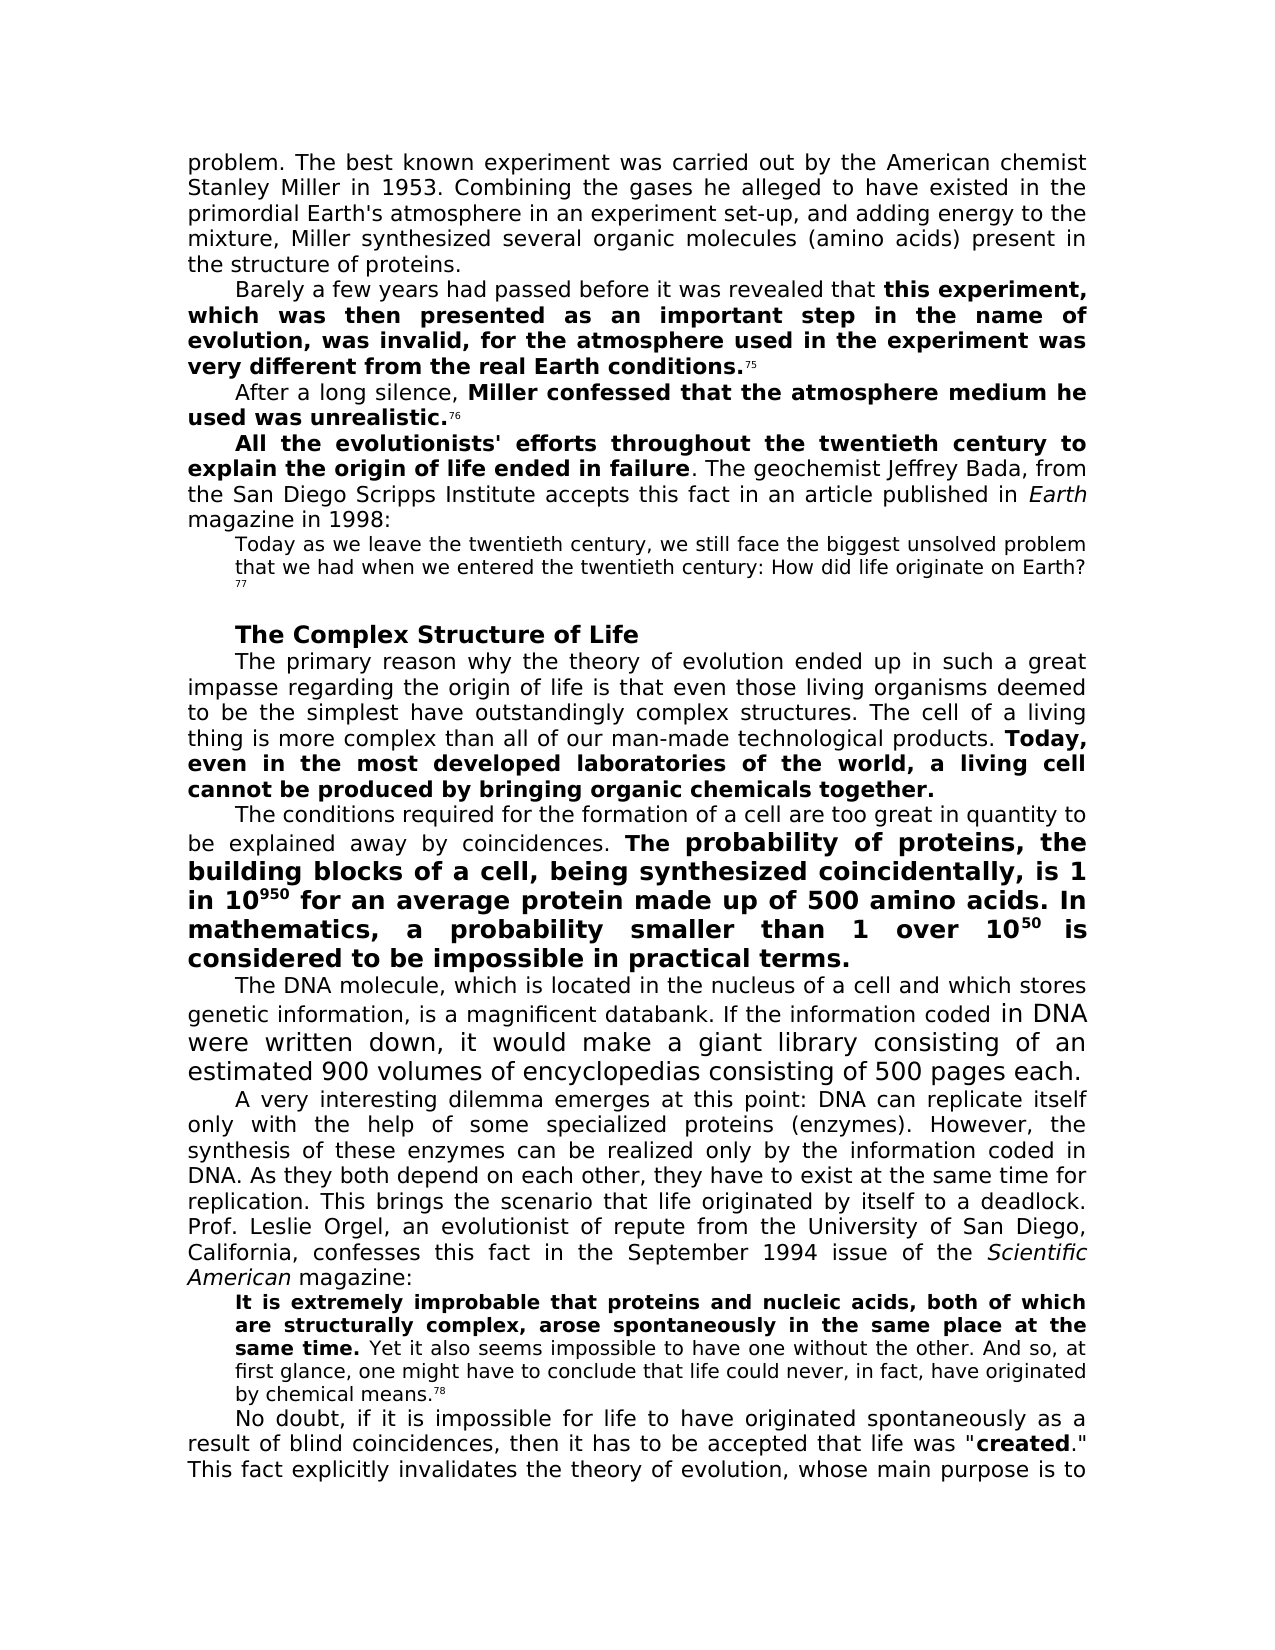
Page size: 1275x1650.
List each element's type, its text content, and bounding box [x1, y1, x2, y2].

text Today as we leave the twentieth century, we still face the biggest unsolved problem that we had when we entered the twentieth century: How did life originate on Earth?77 [235, 533, 1087, 598]
text problem. The best known experiment was carried out by the American chemist Stanley Miller in 1953. Combining the gases he alleged to have existed in the primordial Earth's atmosphere in an experiment set-up, and adding energy to the mixture, Miller synthesized several organic molecules (amino acids) present in the structure of proteins. [187, 150, 1087, 278]
text The DNA molecule, which is located in the nucleus of a cell and which stores genetic information, is a magnificent databank. If the information coded in DNA were written down, it would make a giant library consisting of an estimated 900 volumes of encyclopedias consisting of 500 pages each. [187, 974, 1087, 1087]
text All the evolutionists' efforts throughout the twentieth century to explain the origin of life ended in failure. The geochemist Jeffrey Bada, from the San Diego Scripps Institute accepts this fact in an article published in Earth magazine in 1998: [187, 431, 1087, 533]
text No doubt, if it is impossible for life to have originated spontaneously as a result of blind coincidences, then it has to be accepted that life was "created." This fact explicitly invalidates the theory of evolution, whose main purpose is to [187, 1406, 1087, 1482]
text A very interesting dilemma emerges at this point: DNA can replicate itself only with the help of some specialized proteins (enzymes). However, the synthesis of these enzymes can be realized only by the information coded in DNA. As they both depend on each other, they have to exist at the same time for replication. This brings the scenario that life originated by itself to a deadlock. Prof. Leslie Orgel, an evolutionist of repute from the University of San Diego, California, confesses this fact in the September 1994 issue of the Scientific American magazine: [187, 1087, 1087, 1291]
text The conditions required for the formation of a cell are too great in quantity to be explained away by coincidences. The probability of proteins, the building blocks of a cell, being synthesized coincidentally, is 1 in 10950 for an average protein made up of 500 amino acids. In mathematics, a probability smaller than 1 over 1050 is considered to be impossible in practical terms. [187, 802, 1087, 974]
text Barely a few years had passed before it was revealed that this experiment, which was then presented as an important step in the name of evolution, was invalid, for the atmosphere used in the experiment was very different from the real Earth conditions.75 [187, 278, 1087, 380]
text The Complex Structure of Life [187, 621, 1087, 649]
text It is extremely improbable that proteins and nucleic acids, both of which are structurally complex, arose spontaneously in the same place at the same time. Yet it also seems impossible to have one without the other. And so, at first glance, one might have to conclude that life could never, in fact, have originated by chemical means.78 [235, 1291, 1087, 1406]
text After a long silence, Miller confessed that the atmosphere medium he used was unrealistic.76 [187, 380, 1087, 431]
text The primary reason why the theory of evolution ended up in such a great impasse regarding the origin of life is that even those living organisms deemed to be the simplest have outstandingly complex structures. The cell of a living thing is more complex than all of our man-made technological products. Today, even in the most developed laboratories of the world, a living cell cannot be produced by bringing organic chemicals together. [187, 649, 1087, 802]
